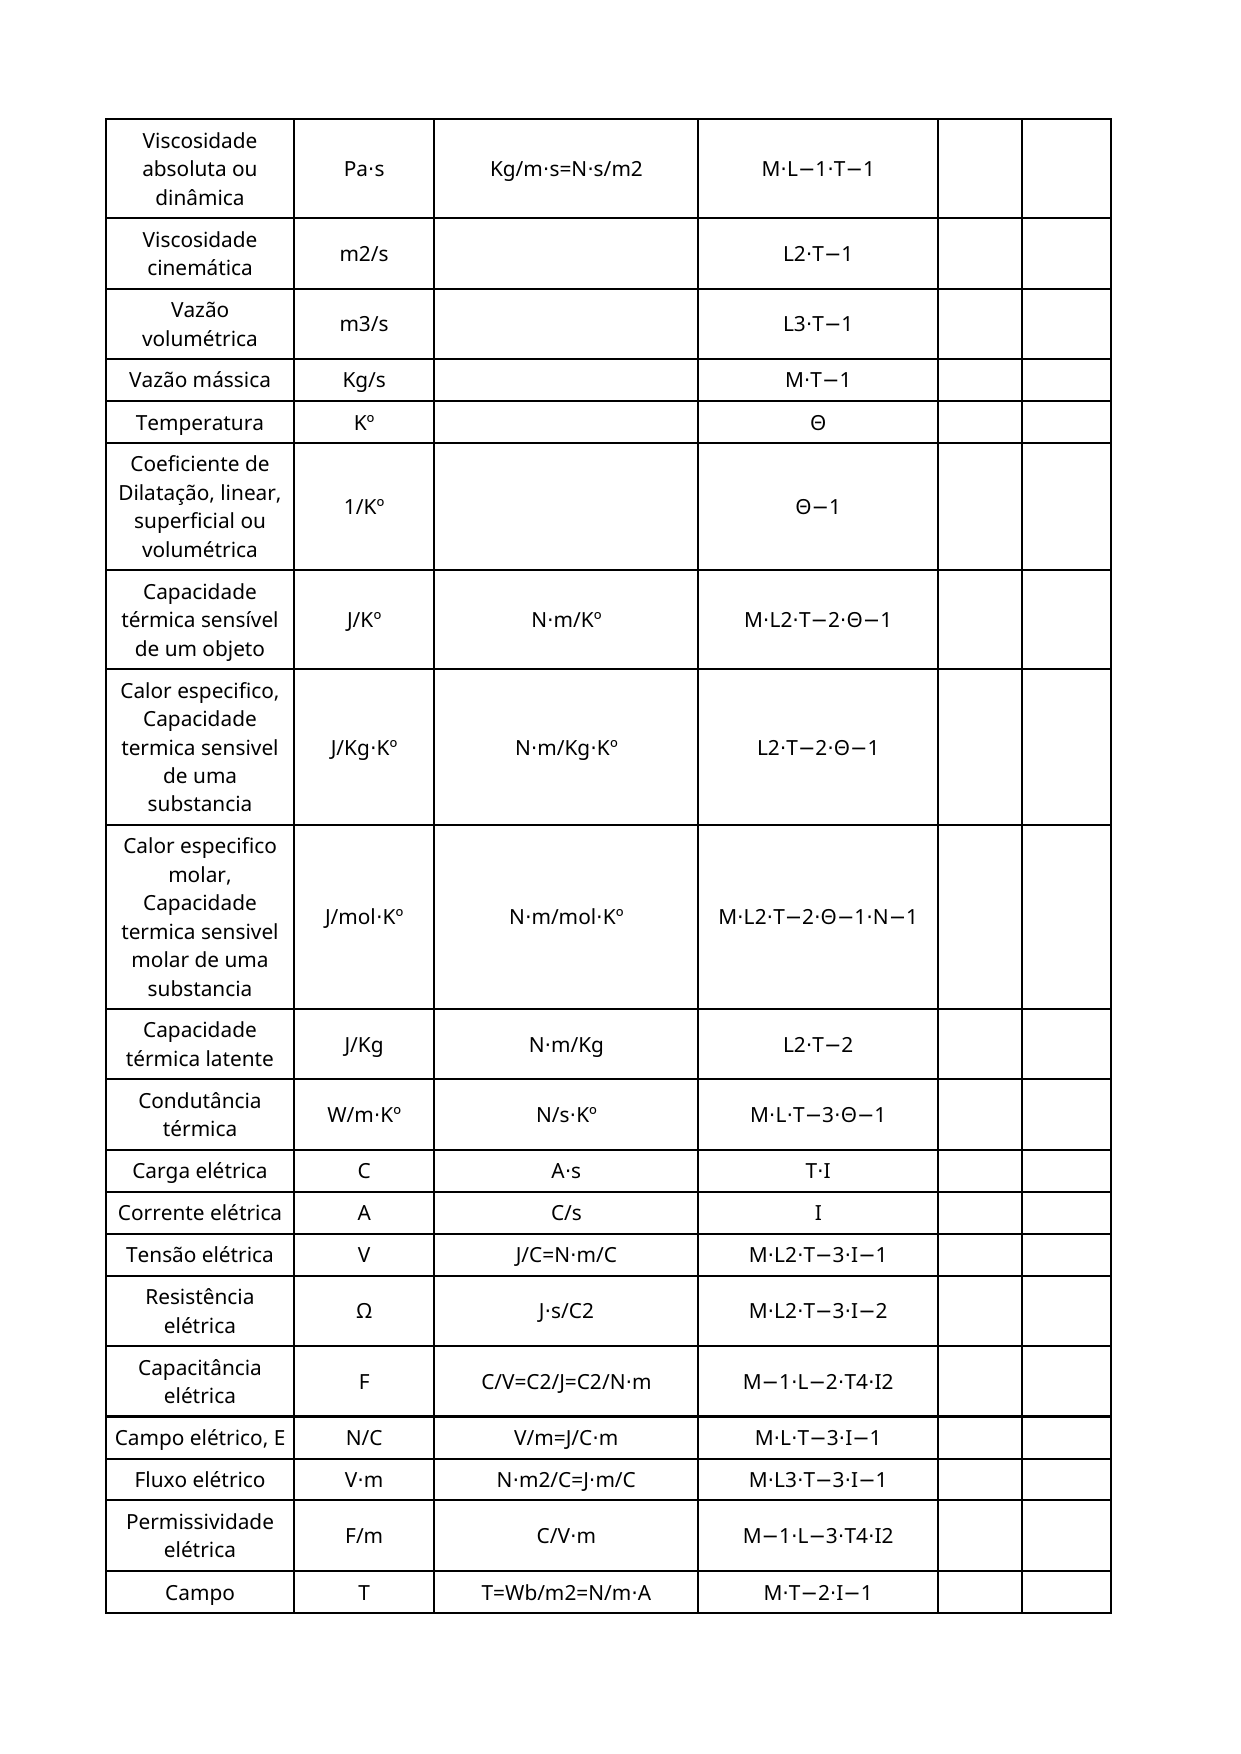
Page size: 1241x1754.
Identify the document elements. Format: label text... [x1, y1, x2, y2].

table_cell F [295, 1347, 433, 1415]
table_cell [939, 1501, 1021, 1570]
table_cell M⋅L2⋅T−3⋅I−2 [699, 1277, 937, 1345]
table_cell [939, 1460, 1021, 1499]
table_cell [1023, 1277, 1110, 1345]
table_cell [1023, 1572, 1110, 1612]
table_cell [939, 290, 1021, 358]
table_cell Capacidade térmica latente [107, 1010, 293, 1078]
table_cell M⋅L⋅T−3⋅I−1 [699, 1418, 937, 1457]
table_cell [1023, 571, 1110, 668]
table_cell [1023, 1418, 1110, 1457]
table_cell T [295, 1572, 433, 1612]
table_cell J/Kg [295, 1010, 433, 1078]
table_cell [1023, 1010, 1110, 1078]
table_cell Capacitância elétrica [107, 1347, 293, 1415]
table_cell [435, 444, 697, 569]
table_cell [939, 1347, 1021, 1415]
table_cell Tensão elétrica [107, 1235, 293, 1274]
table_cell C/V=C2/J=C2/N⋅m [435, 1347, 697, 1415]
table_cell J/Kg⋅Kº [295, 670, 433, 824]
table_cell M⋅L⋅T−3⋅Θ−1 [699, 1080, 937, 1149]
table_cell N⋅m/Kg⋅Kº [435, 670, 697, 824]
table_cell N⋅m/mol⋅Kº [435, 826, 697, 1008]
table_cell [1023, 826, 1110, 1008]
table_cell M⋅L3⋅T−3⋅I−1 [699, 1460, 937, 1499]
table_cell [1023, 1193, 1110, 1233]
table_cell J⋅s/C2 [435, 1277, 697, 1345]
table_cell [1023, 1235, 1110, 1274]
table_cell Coeficiente de Dilatação, linear, superficial ou volumétrica [107, 444, 293, 569]
table_cell Calor especifico molar, Capacidade termica sensivel molar de uma substancia [107, 826, 293, 1008]
table_cell Kº [295, 402, 433, 442]
table_cell [1023, 444, 1110, 569]
table_cell Kg/m⋅s=N⋅s/m2 [435, 120, 697, 217]
table_cell [939, 219, 1021, 287]
table_cell T⋅I [699, 1151, 937, 1191]
table_cell [1023, 1501, 1110, 1570]
table_cell [435, 290, 697, 358]
table_cell V [295, 1235, 433, 1274]
table_cell [1023, 1080, 1110, 1149]
table_cell [1023, 219, 1110, 287]
table_cell Θ [699, 402, 937, 442]
table_cell [939, 1080, 1021, 1149]
table_cell [939, 1277, 1021, 1345]
table_cell I [699, 1193, 937, 1233]
table_cell T=Wb/m2=N/m⋅A [435, 1572, 697, 1612]
table_cell Temperatura [107, 402, 293, 442]
table_cell [1023, 670, 1110, 824]
table_cell Permissividade elétrica [107, 1501, 293, 1570]
table_cell J/mol⋅Kº [295, 826, 433, 1008]
table_cell [1023, 1460, 1110, 1499]
table_cell Fluxo elétrico [107, 1460, 293, 1499]
table_cell [1023, 402, 1110, 442]
table_cell [939, 1235, 1021, 1274]
table_cell Θ−1 [699, 444, 937, 569]
table_cell Capacidade térmica sensível de um objeto [107, 571, 293, 668]
table_cell Kg/s [295, 360, 433, 400]
table_cell M⋅L2⋅T−3⋅I−1 [699, 1235, 937, 1274]
table_cell [939, 1010, 1021, 1078]
table_cell Resistência elétrica [107, 1277, 293, 1345]
table_cell [939, 360, 1021, 400]
table_cell Viscosidade cinemática [107, 219, 293, 287]
table_cell M⋅T−1 [699, 360, 937, 400]
table_cell M⋅L−1⋅T−1 [699, 120, 937, 217]
table_cell [939, 1193, 1021, 1233]
table_cell [939, 670, 1021, 824]
table_cell Viscosidade absoluta ou dinâmica [107, 120, 293, 217]
table_cell N/s⋅Kº [435, 1080, 697, 1149]
table_cell [939, 1572, 1021, 1612]
table_cell Vazão mássica [107, 360, 293, 400]
table_cell [1023, 360, 1110, 400]
table_cell C [295, 1151, 433, 1191]
table_cell Calor especifico, Capacidade termica sensivel de uma substancia [107, 670, 293, 824]
table_cell [939, 826, 1021, 1008]
table_cell [939, 571, 1021, 668]
table_cell Campo elétrico, E [107, 1418, 293, 1457]
table_cell N/C [295, 1418, 433, 1457]
table_cell J/C=N⋅m/C [435, 1235, 697, 1274]
table_cell m2/s [295, 219, 433, 287]
table_cell A⋅s [435, 1151, 697, 1191]
table_cell F/m [295, 1501, 433, 1570]
table_cell [939, 402, 1021, 442]
table_cell C/s [435, 1193, 697, 1233]
table_cell N⋅m/Kº [435, 571, 697, 668]
table_cell m3/s [295, 290, 433, 358]
table_cell M−1⋅L−2⋅T4⋅I2 [699, 1347, 937, 1415]
table_cell L2⋅T−2⋅Θ−1 [699, 670, 937, 824]
table_cell Carga elétrica [107, 1151, 293, 1191]
table_cell Corrente elétrica [107, 1193, 293, 1233]
table_cell V/m=J/C⋅m [435, 1418, 697, 1457]
table_cell W/m⋅Kº [295, 1080, 433, 1149]
table_cell L3⋅T−1 [699, 290, 937, 358]
table_cell [435, 402, 697, 442]
table_cell [939, 120, 1021, 217]
table_cell [1023, 1347, 1110, 1415]
table_cell [939, 444, 1021, 569]
table_cell Campo [107, 1572, 293, 1612]
table_cell A [295, 1193, 433, 1233]
table_cell [435, 219, 697, 287]
table_cell Vazão volumétrica [107, 290, 293, 358]
table_cell [939, 1151, 1021, 1191]
table_cell N⋅m/Kg [435, 1010, 697, 1078]
table_cell C/V⋅m [435, 1501, 697, 1570]
table_cell [435, 360, 697, 400]
table_cell M⋅L2⋅T−2⋅Θ−1⋅N−1 [699, 826, 937, 1008]
table_cell [1023, 290, 1110, 358]
table_cell M−1⋅L−3⋅T4⋅I2 [699, 1501, 937, 1570]
table_cell [939, 1418, 1021, 1457]
table_cell Pa⋅s [295, 120, 433, 217]
table_cell J/Kº [295, 571, 433, 668]
table_cell N⋅m2/C=J⋅m/C [435, 1460, 697, 1499]
table_cell L2⋅T−1 [699, 219, 937, 287]
table_cell L2⋅T−2 [699, 1010, 937, 1078]
table_cell V⋅m [295, 1460, 433, 1499]
table_cell 1/Kº [295, 444, 433, 569]
table_cell Ω [295, 1277, 433, 1345]
table_cell M⋅L2⋅T−2⋅Θ−1 [699, 571, 937, 668]
table_cell [1023, 120, 1110, 217]
table_cell M⋅T−2⋅I−1 [699, 1572, 937, 1612]
table_cell Condutância térmica [107, 1080, 293, 1149]
table_cell [1023, 1151, 1110, 1191]
